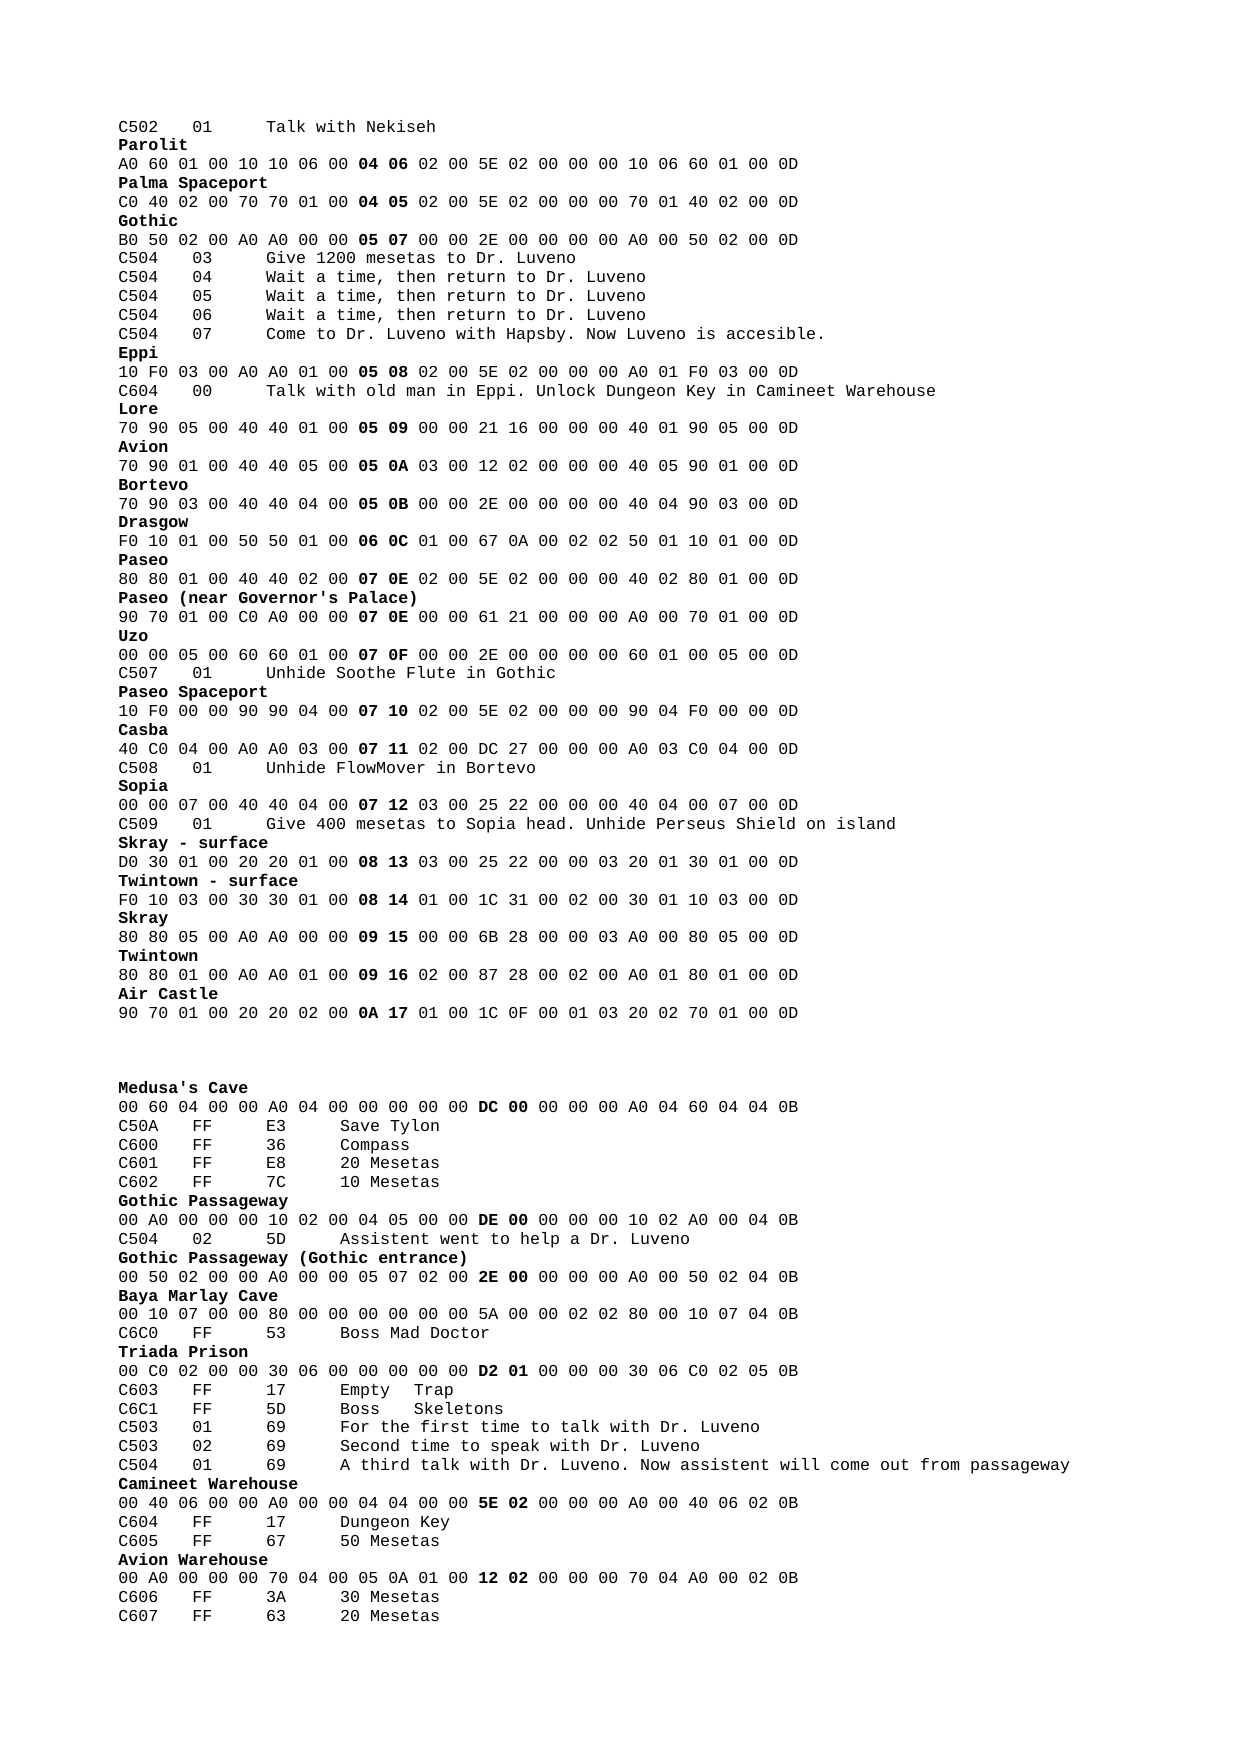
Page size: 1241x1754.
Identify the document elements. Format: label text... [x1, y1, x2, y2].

text C504 07 Come to Dr. Luveno with Hapsby. Now Luveno is accesible. [118, 326, 1122, 344]
text C604 FF 17 Dungeon Key [118, 1513, 1122, 1532]
text D0 30 01 00 20 20 01 00 08 13 03 00 25 22 00 00 03 20 01 30 01 00 0D [118, 853, 1122, 872]
text 40 C0 04 00 A0 A0 03 00 07 11 02 00 DC 27 00 00 00 A0 03 C0 04 00 0D [118, 740, 1122, 759]
text Paseo (near Governor's Palace) [118, 589, 1122, 608]
text C504 04 Wait a time, then return to Dr. Luveno [118, 269, 1122, 288]
text 80 80 01 00 A0 A0 01 00 09 16 02 00 87 28 00 02 00 A0 01 80 01 00 0D [118, 967, 1122, 985]
text C50A FF E3 Save Tylon [118, 1117, 1122, 1136]
text Avion Warehouse [118, 1551, 1122, 1570]
text Twintown [118, 948, 1122, 967]
text C507 01 Unhide Soothe Flute in Gothic [118, 665, 1122, 684]
text 80 80 01 00 40 40 02 00 07 0E 02 00 5E 02 00 00 00 40 02 80 01 00 0D [118, 571, 1122, 589]
text C603 FF 17 Empty Trap [118, 1381, 1122, 1400]
text C504 06 Wait a time, then return to Dr. Luveno [118, 307, 1122, 326]
text 70 90 03 00 40 40 04 00 05 0B 00 00 2E 00 00 00 00 40 04 90 03 00 0D [118, 495, 1122, 514]
text 90 70 01 00 C0 A0 00 00 07 0E 00 00 61 21 00 00 00 A0 00 70 01 00 0D [118, 608, 1122, 627]
text Baya Marlay Cave [118, 1287, 1122, 1306]
text C504 01 69 A third talk with Dr. Luveno. Now assistent will come out from passageway [118, 1457, 1122, 1476]
text C504 02 5D Assistent went to help a Dr. Luveno [118, 1231, 1122, 1249]
text C504 05 Wait a time, then return to Dr. Luveno [118, 288, 1122, 307]
text C605 FF 67 50 Mesetas [118, 1532, 1122, 1551]
text C509 01 Give 400 mesetas to Sopia head. Unhide Perseus Shield on island [118, 816, 1122, 834]
text F0 10 01 00 50 50 01 00 06 0C 01 00 67 0A 00 02 02 50 01 10 01 00 0D [118, 533, 1122, 552]
text 10 F0 00 00 90 90 04 00 07 10 02 00 5E 02 00 00 00 90 04 F0 00 00 0D [118, 703, 1122, 721]
text Triada Prison [118, 1344, 1122, 1362]
text Uzo [118, 627, 1122, 646]
text 00 C0 02 00 00 30 06 00 00 00 00 00 D2 01 00 00 00 30 06 C0 02 05 0B [118, 1362, 1122, 1381]
text Lore [118, 401, 1122, 420]
text B0 50 02 00 A0 A0 00 00 05 07 00 00 2E 00 00 00 00 A0 00 50 02 00 0D [118, 231, 1122, 250]
text C607 FF 63 20 Mesetas [118, 1608, 1122, 1626]
text 00 A0 00 00 00 70 04 00 05 0A 01 00 12 02 00 00 00 70 04 A0 00 02 0B [118, 1570, 1122, 1589]
text C606 FF 3A 30 Mesetas [118, 1589, 1122, 1608]
text A0 60 01 00 10 10 06 00 04 06 02 00 5E 02 00 00 00 10 06 60 01 00 0D [118, 156, 1122, 175]
text Avion [118, 439, 1122, 457]
text Casba [118, 721, 1122, 740]
text Air Castle [118, 985, 1122, 1004]
text C502 01 Talk with Nekiseh [118, 118, 1122, 137]
text 00 40 06 00 00 A0 00 00 04 04 00 00 5E 02 00 00 00 A0 00 40 06 02 0B [118, 1494, 1122, 1513]
text 00 10 07 00 00 80 00 00 00 00 00 00 5A 00 00 02 02 80 00 10 07 04 0B [118, 1306, 1122, 1325]
text Gothic Passageway [118, 1193, 1122, 1212]
text 80 80 05 00 A0 A0 00 00 09 15 00 00 6B 28 00 00 03 A0 00 80 05 00 0D [118, 929, 1122, 948]
text Bortevo [118, 476, 1122, 495]
text Skray - surface [118, 834, 1122, 853]
text 90 70 01 00 20 20 02 00 0A 17 01 00 1C 0F 00 01 03 20 02 70 01 00 0D [118, 1004, 1122, 1023]
text Gothic Passageway (Gothic entrance) [118, 1249, 1122, 1268]
text C504 03 Give 1200 mesetas to Dr. Luveno [118, 250, 1122, 269]
text Gothic [118, 212, 1122, 231]
text C0 40 02 00 70 70 01 00 04 05 02 00 5E 02 00 00 00 70 01 40 02 00 0D [118, 193, 1122, 212]
text C600 FF 36 Compass [118, 1136, 1122, 1155]
text C6C0 FF 53 Boss Mad Doctor [118, 1325, 1122, 1344]
text Camineet Warehouse [118, 1476, 1122, 1494]
text Skray [118, 910, 1122, 929]
text Eppi [118, 344, 1122, 363]
text 00 00 05 00 60 60 01 00 07 0F 00 00 2E 00 00 00 00 60 01 00 05 00 0D [118, 646, 1122, 665]
text C503 01 69 For the first time to talk with Dr. Luveno [118, 1419, 1122, 1438]
text 00 60 04 00 00 A0 04 00 00 00 00 00 DC 00 00 00 00 A0 04 60 04 04 0B [118, 1098, 1122, 1117]
text 00 50 02 00 00 A0 00 00 05 07 02 00 2E 00 00 00 00 A0 00 50 02 04 0B [118, 1268, 1122, 1287]
text Parolit [118, 137, 1122, 156]
text C6C1 FF 5D Boss Skeletons [118, 1400, 1122, 1419]
text F0 10 03 00 30 30 01 00 08 14 01 00 1C 31 00 02 00 30 01 10 03 00 0D [118, 891, 1122, 910]
text 00 A0 00 00 00 10 02 00 04 05 00 00 DE 00 00 00 00 10 02 A0 00 04 0B [118, 1212, 1122, 1231]
text 70 90 05 00 40 40 01 00 05 09 00 00 21 16 00 00 00 40 01 90 05 00 0D [118, 420, 1122, 439]
text Paseo Spaceport [118, 684, 1122, 703]
text Sopia [118, 778, 1122, 797]
text Drasgow [118, 514, 1122, 533]
text C508 01 Unhide FlowMover in Bortevo [118, 759, 1122, 778]
text C601 FF E8 20 Mesetas [118, 1155, 1122, 1174]
text Medusa's Cave [118, 1080, 1122, 1098]
text 00 00 07 00 40 40 04 00 07 12 03 00 25 22 00 00 00 40 04 00 07 00 0D [118, 797, 1122, 816]
text C602 FF 7C 10 Mesetas [118, 1174, 1122, 1193]
text C604 00 Talk with old man in Eppi. Unlock Dungeon Key in Camineet Warehouse [118, 382, 1122, 401]
text 10 F0 03 00 A0 A0 01 00 05 08 02 00 5E 02 00 00 00 A0 01 F0 03 00 0D [118, 363, 1122, 382]
text Twintown - surface [118, 872, 1122, 891]
text Palma Spaceport [118, 175, 1122, 193]
text Paseo [118, 552, 1122, 571]
text 70 90 01 00 40 40 05 00 05 0A 03 00 12 02 00 00 00 40 05 90 01 00 0D [118, 457, 1122, 476]
text C503 02 69 Second time to speak with Dr. Luveno [118, 1438, 1122, 1457]
